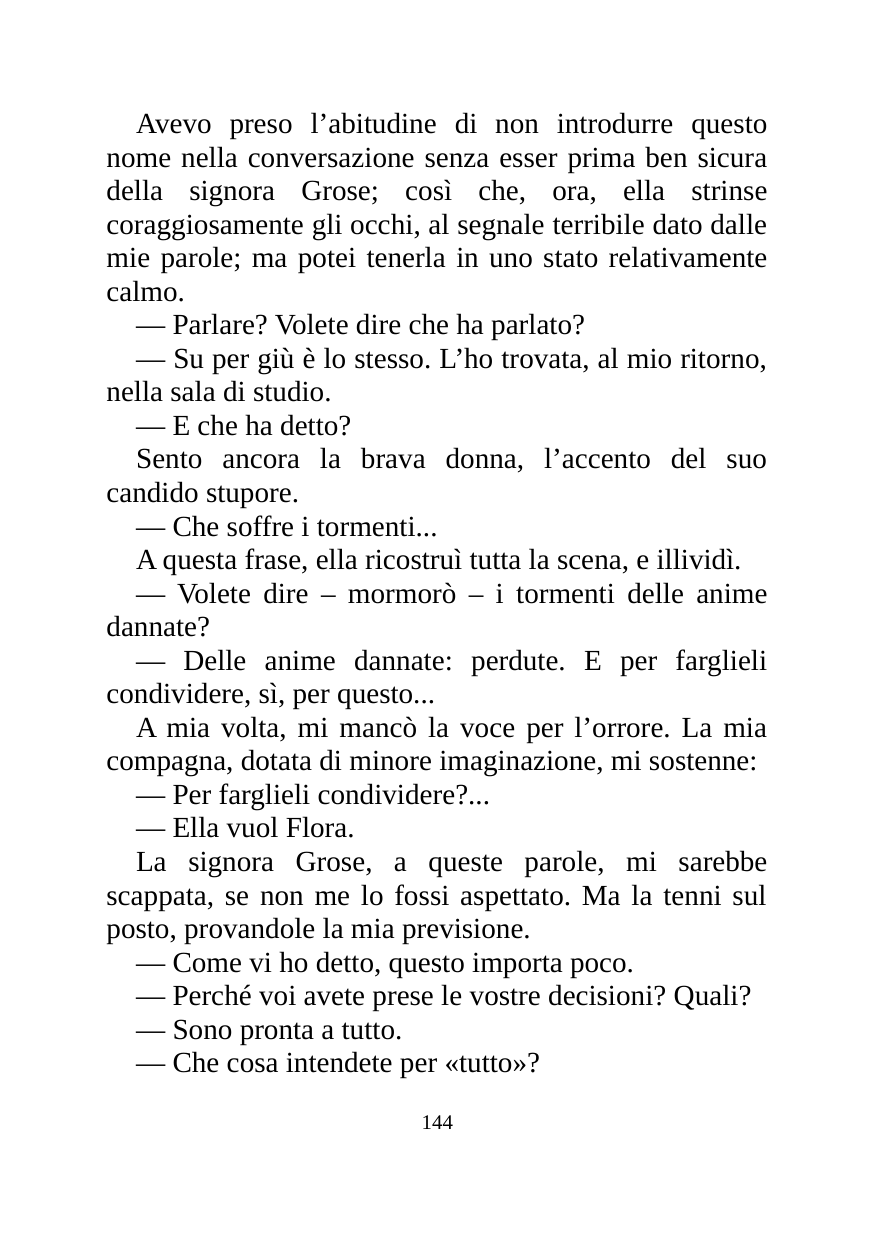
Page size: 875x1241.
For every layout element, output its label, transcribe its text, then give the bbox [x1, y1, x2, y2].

text — Parlare? Volete dire che ha parlato? [106, 307, 768, 341]
text Sento ancora la brava donna, l’accento del suo candido stupore. [106, 442, 768, 509]
text — E che ha detto? [106, 408, 768, 442]
text — Sono pronta a tutto. [106, 1012, 768, 1045]
text La signora Grose, a queste parole, mi sarebbe scappata, se non me lo fossi aspettato. Ma la tenni sul posto, provandole la mia previsione. [106, 844, 768, 945]
text A questa frase, ella ricostruì tutta la scena, e illividì. [106, 542, 768, 576]
text — Che soffre i tormenti... [106, 509, 768, 542]
text — Delle anime dannate: perdute. E per farglieli condividere, sì, per questo... [106, 643, 768, 710]
text — Ella vuol Flora. [106, 811, 768, 844]
text — Perché voi avete prese le vostre decisioni? Quali? [106, 978, 768, 1012]
text — Che cosa intendete per «tutto»? [106, 1045, 768, 1079]
text — Per farglieli condividere?... [106, 777, 768, 811]
text — Come vi ho detto, questo importa poco. [106, 945, 768, 978]
text Avevo preso l’abitudine di non introdurre questo nome nella conversazione senza esser prima ben sicura della signora Grose; così che, ora, ella strinse coraggiosamente gli occhi, al segnale terribile dato dalle mie parole; ma potei tenerla in uno stato relativamente calmo. [106, 106, 768, 307]
text — Su per giù è lo stesso. L’ho trovata, al mio ritorno, nella sala di studio. [106, 341, 768, 408]
text — Volete dire – mormorò – i tormenti delle anime dannate? [106, 576, 768, 643]
text A mia volta, mi mancò la voce per l’orrore. La mia compagna, dotata di minore imaginazione, mi sostenne: [106, 710, 768, 777]
